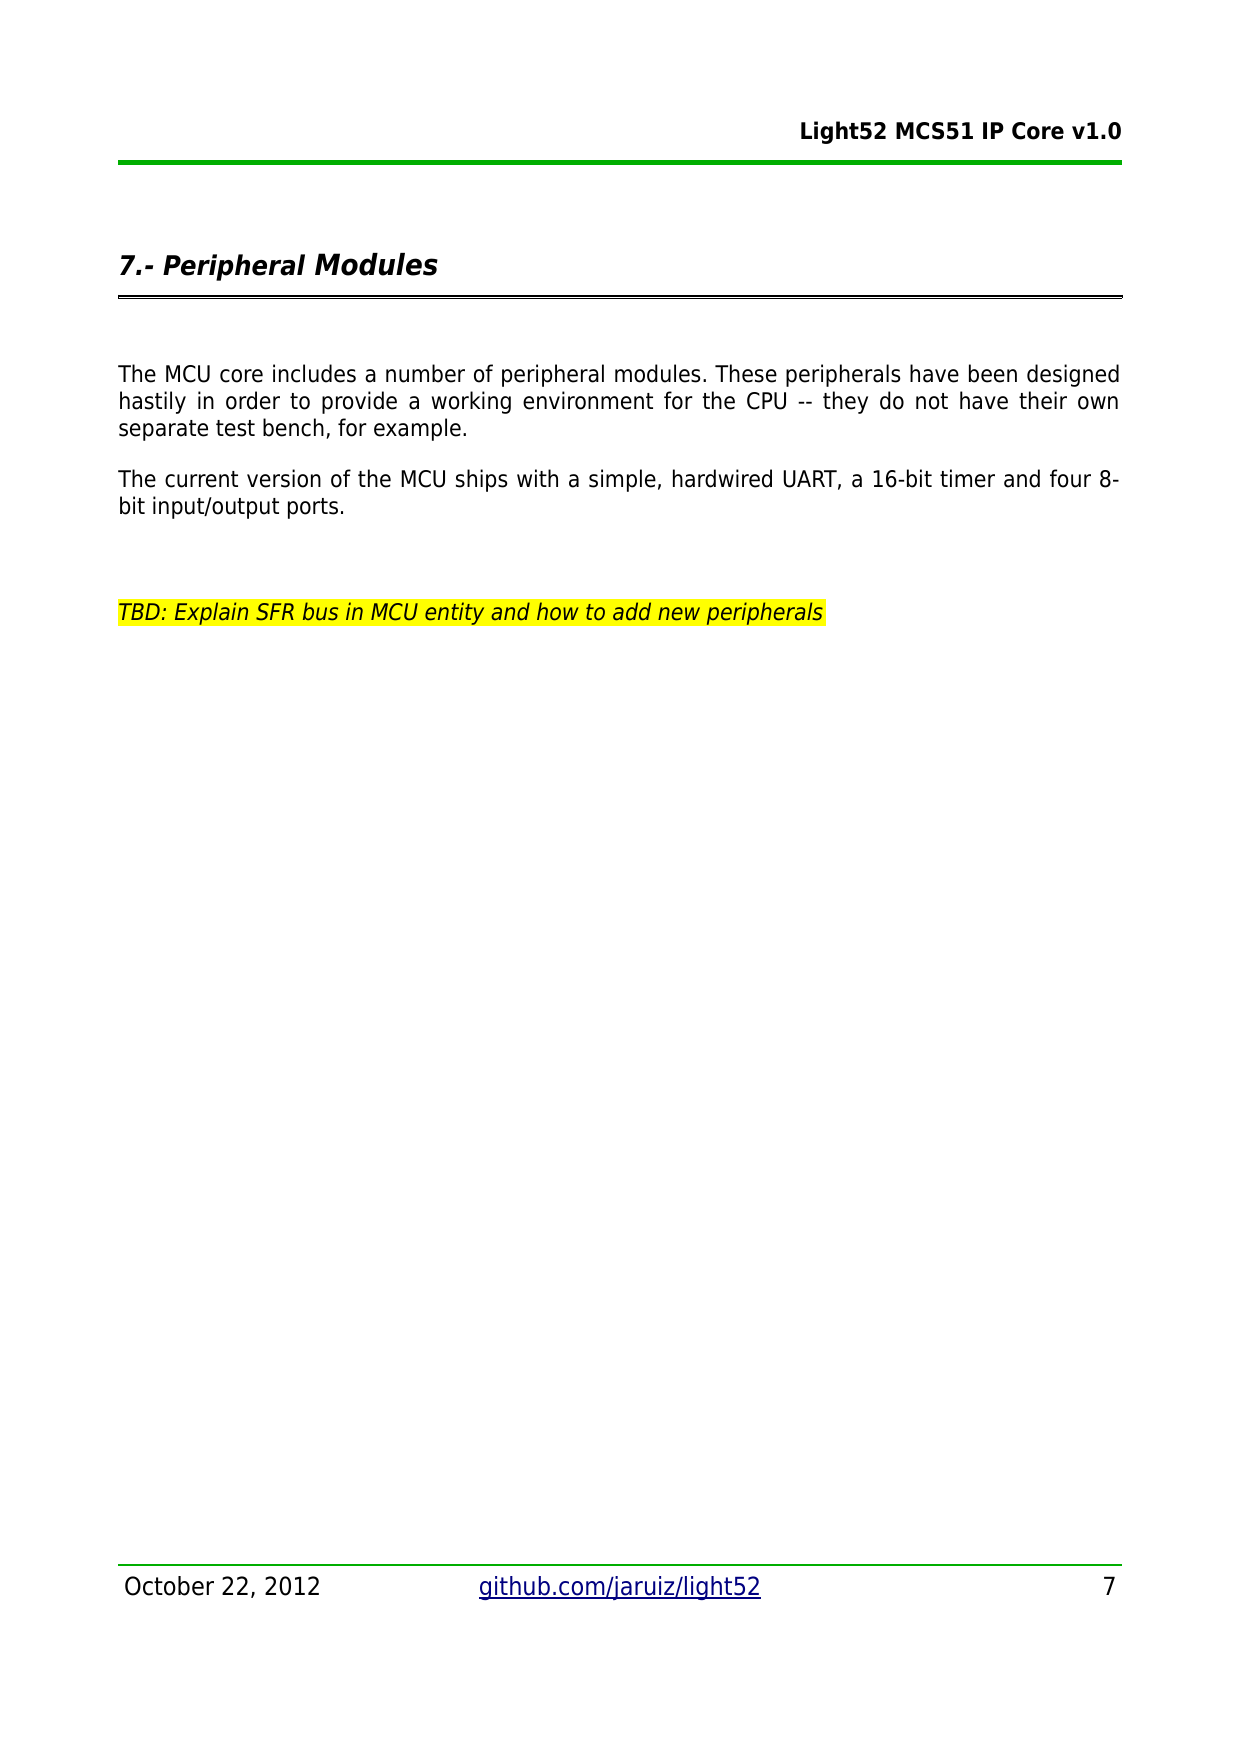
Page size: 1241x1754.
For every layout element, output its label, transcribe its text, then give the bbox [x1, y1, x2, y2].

text TBD: Explain SFR bus in MCU entity and how to add new peripherals [118, 599, 1122, 626]
text The current version of the MCU ships with a simple, hardwired UART, a 16-bit timer and four 8-bit input/output ports. [118, 467, 1122, 520]
text The MCU core includes a number of peripheral modules. These peripherals have been designed hastily in order to provide a working environment for the CPU -- they do not have their own separate test bench, for example. [118, 362, 1122, 442]
subtitle 7.- Peripheral Modules [118, 248, 1122, 282]
